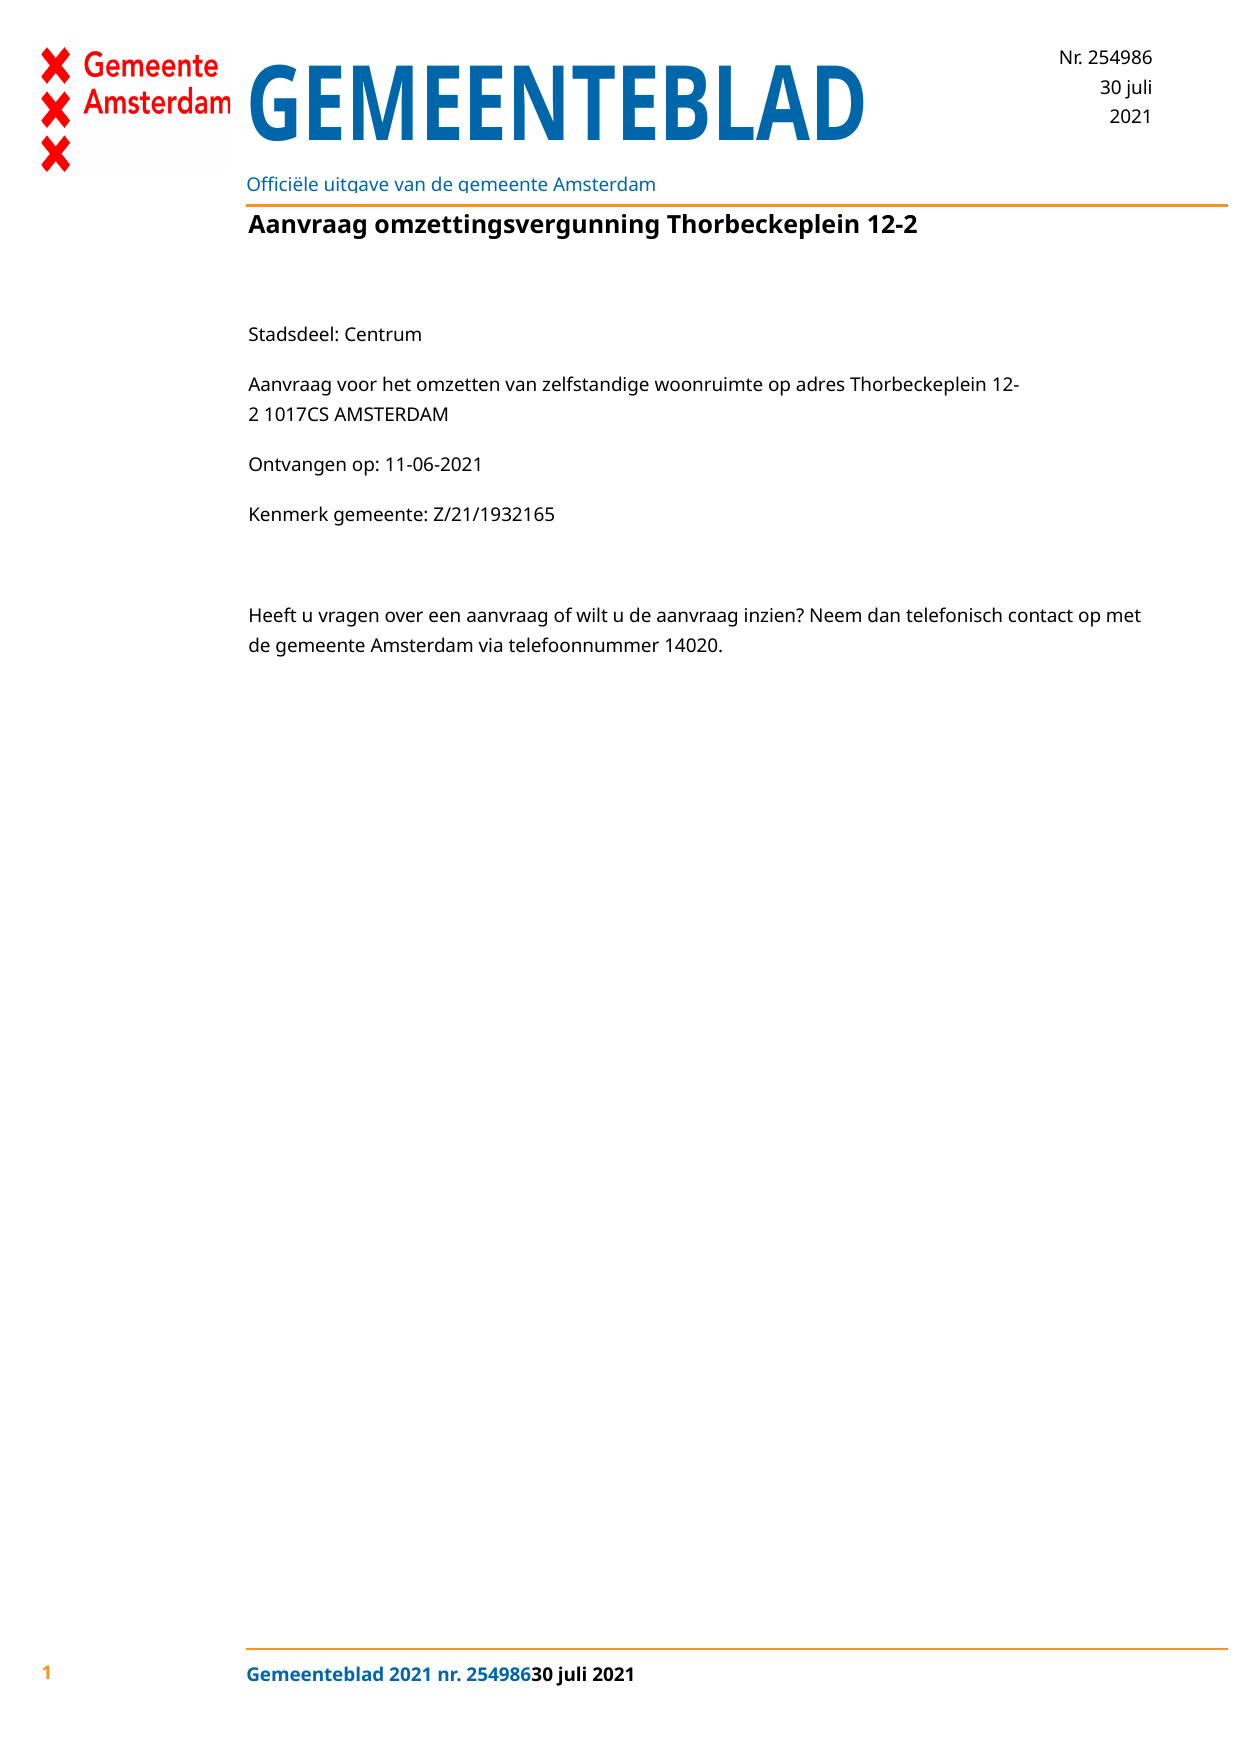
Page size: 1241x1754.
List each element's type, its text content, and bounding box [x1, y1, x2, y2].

text Aanvraag omzettingsvergunning Thorbeckeplein 12-2 [248, 207, 1152, 241]
text Stadsdeel: Centrum [248, 321, 1152, 346]
text Kenmerk gemeente: Z/21/1932165 [248, 502, 1152, 527]
text Heeft u vragen over een aanvraag of wilt u de aanvraag inzien? Neem dan telefonisch contact op met de gemeente Amsterdam via telefoonnummer 14020. [248, 602, 1152, 658]
text Ontvangen op: 11-06-2021 [248, 451, 1152, 477]
text Aanvraag voor het omzetten van zelfstandige woonruimte op adres Thorbeckeplein 12-2 1017CS AMSTERDAM [248, 371, 1152, 426]
picture [41, 47, 231, 172]
